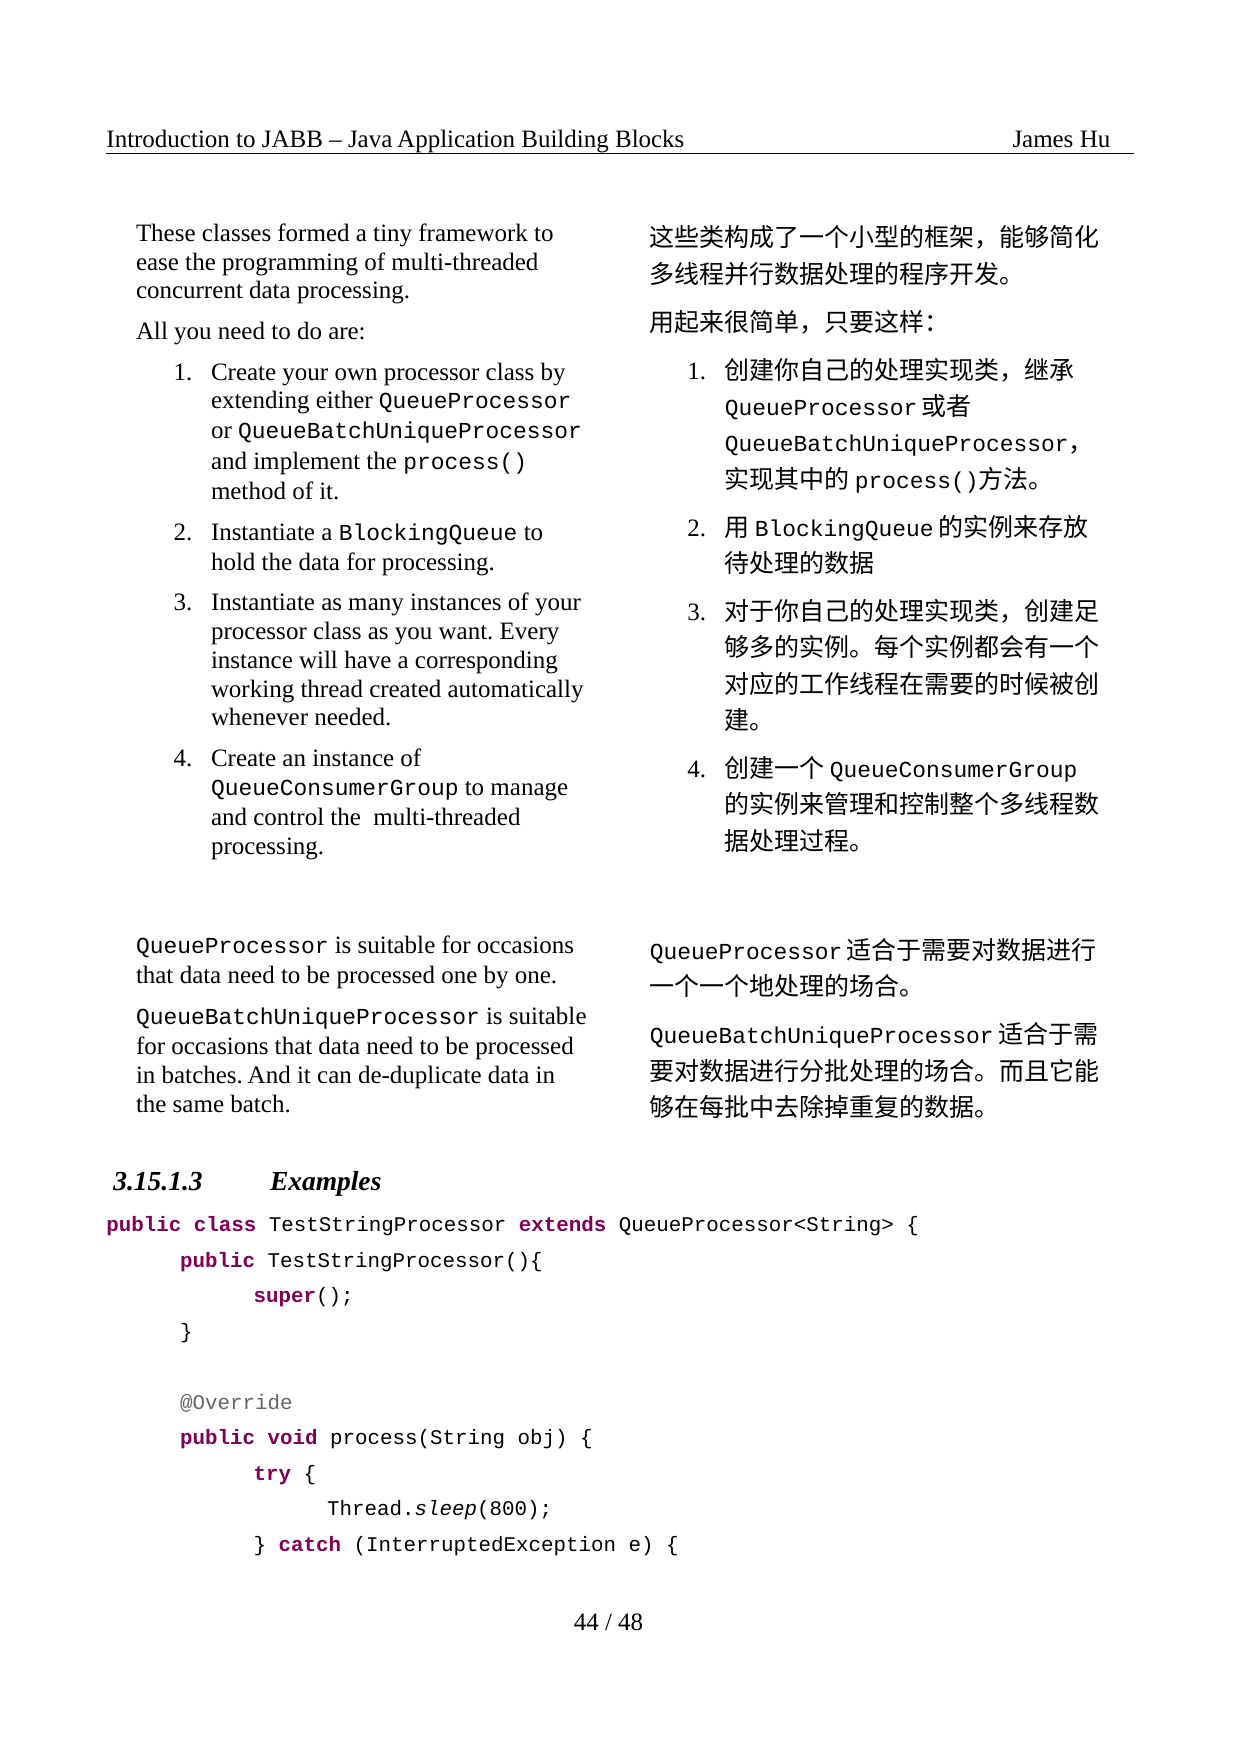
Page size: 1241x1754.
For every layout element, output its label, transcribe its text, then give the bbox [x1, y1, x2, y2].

text } [106, 1321, 1134, 1344]
text @Override [106, 1392, 1134, 1415]
text } catch (InterruptedException e) { [106, 1534, 1134, 1557]
text public void process(String obj) { [106, 1427, 1134, 1451]
table_cell QueueProcessor is suitable for occasions that data need to be processed one by one. QueueBatchUniqueProcessor is suitable for occasions that data need to be processed in batches. And it can de-duplicate data in the same batch. [106, 895, 620, 1159]
text super(); [106, 1285, 1134, 1309]
text Thread.sleep(800); [106, 1498, 1134, 1522]
text public class TestStringProcessor extends QueueProcessor<String> { [106, 1214, 1134, 1238]
text try { [106, 1463, 1134, 1486]
subtitle Examples [106, 1165, 1134, 1196]
table_header These classes formed a tiny framework to ease the programming of multi-threaded concurrent data processing. All you need to do are: Create your own processor class by extending either QueueProcessor or QueueBatchUniqueProcessor and implement the process() method of it. Instantiate a BlockingQueue to hold the data for processing. Instantiate as many instances of your processor class as you want. Every instance will have a corresponding working thread created automatically whenever needed. Create an instance of QueueConsumerGroup to manage and control the multi-threaded processing. [106, 183, 620, 895]
table_header 这些类构成了一个小型的框架，能够简化多线程并行数据处理的程序开发。 用起来很简单，只要这样： 创建你自己的处理实现类，继承QueueProcessor或者QueueBatchUniqueProcessor，实现其中的process()方法。 用BlockingQueue的实例来存放待处理的数据 对于你自己的处理实现类，创建足够多的实例。每个实例都会有一个对应的工作线程在需要的时候被创建。 创建一个QueueConsumerGroup的实例来管理和控制整个多线程数据处理过程。 [620, 183, 1134, 895]
text public TestStringProcessor(){ [106, 1250, 1134, 1273]
table_cell QueueProcessor适合于需要对数据进行一个一个地处理的场合。 QueueBatchUniqueProcessor适合于需要对数据进行分批处理的场合。而且它能够在每批中去除掉重复的数据。 [620, 895, 1134, 1159]
